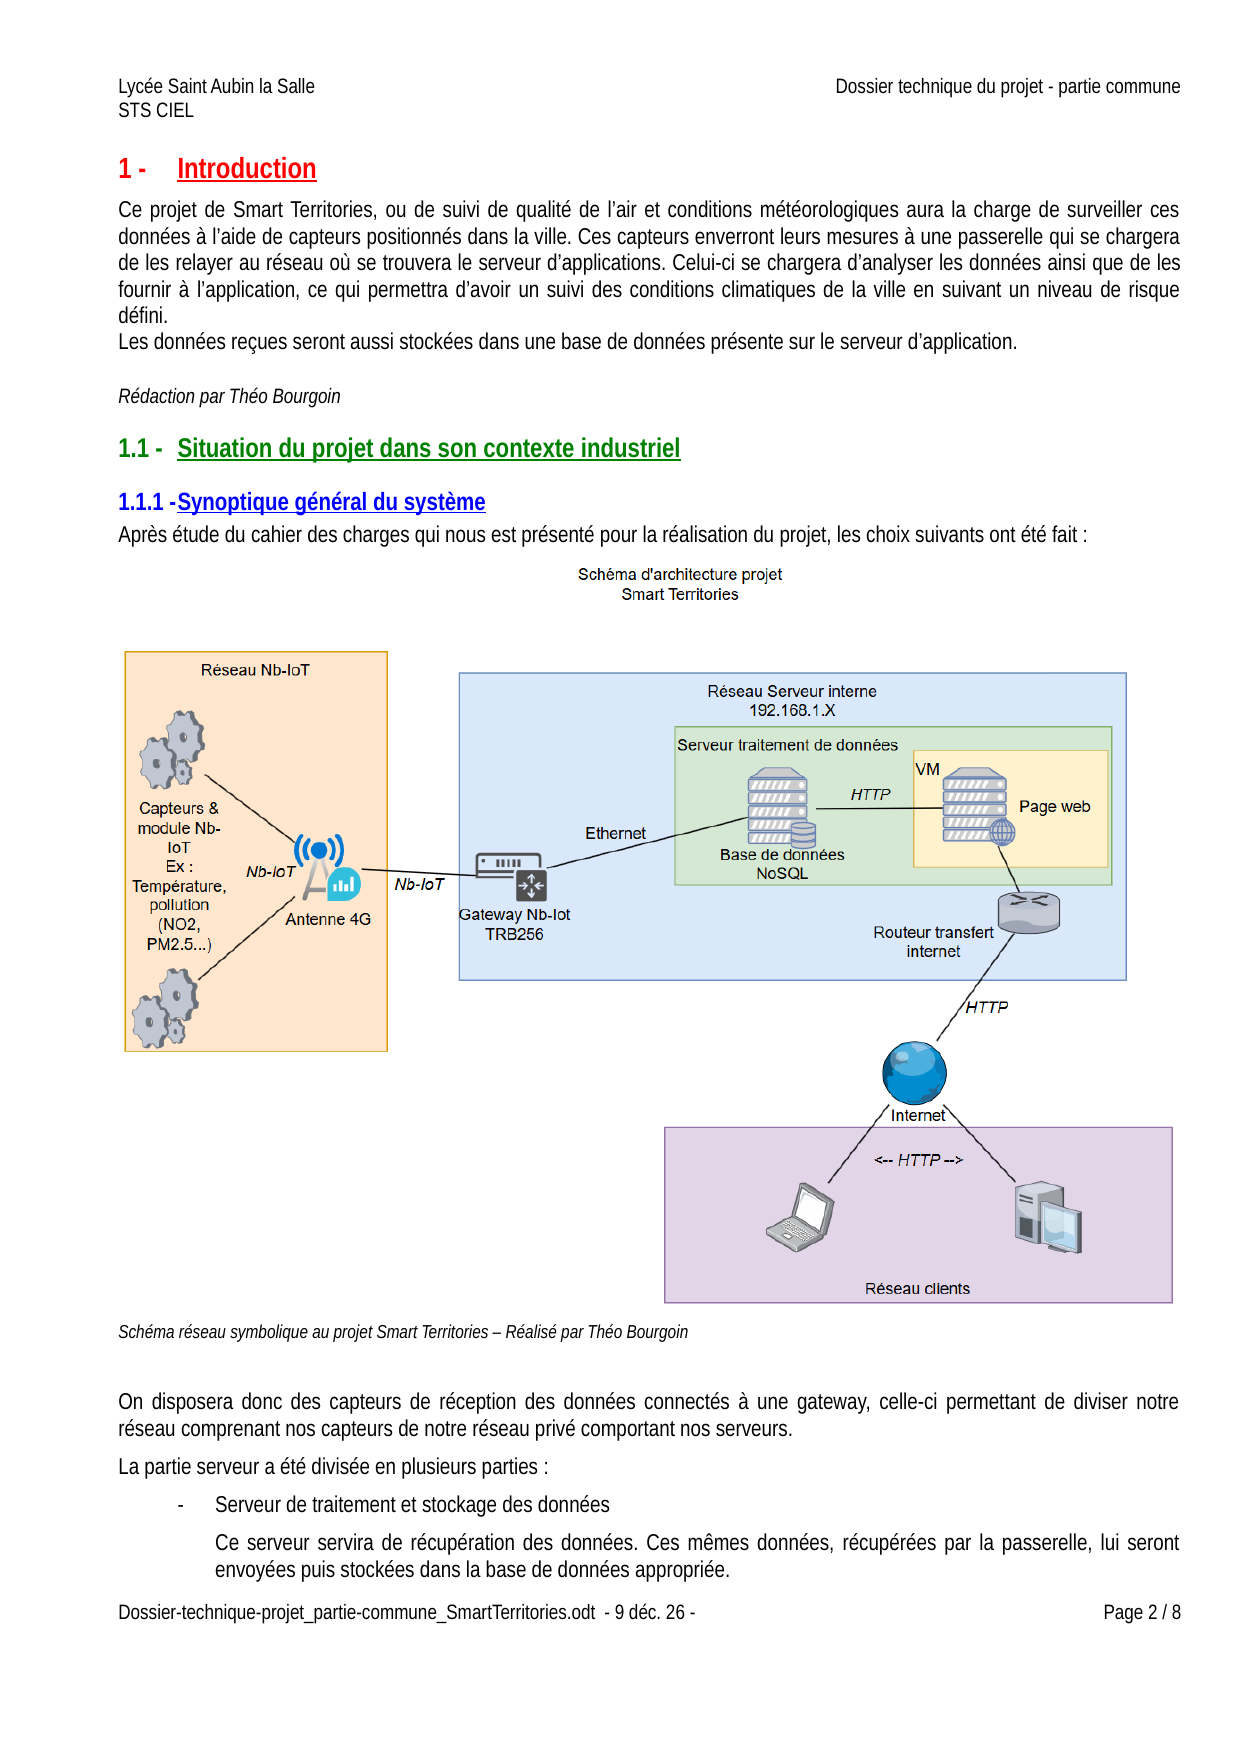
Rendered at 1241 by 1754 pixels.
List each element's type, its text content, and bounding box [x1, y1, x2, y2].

text Les données reçues seront aussi stockées dans une base de données présente sur le serveur d’application. [118, 328, 1181, 354]
text On disposera donc des capteurs de réception des données connectés à une gateway, celle-ci permettant de diviser notre réseau comprenant nos capteurs de notre réseau privé comportant nos serveurs. [118, 1388, 1181, 1441]
subtitle Situation du projet dans son contexte industriel [118, 432, 1181, 463]
text La partie serveur a été divisée en plusieurs parties : [118, 1453, 1181, 1479]
subtitle Introduction [118, 151, 1181, 185]
subtitle Synoptique général du système [118, 487, 1181, 515]
text Rédaction par Théo Bourgoin [118, 384, 1181, 408]
list Serveur de traitement et stockage des données [177, 1491, 1181, 1517]
text Ce projet de Smart Territories, ou de suivi de qualité de l’air et conditions météorologiques aura la charge de surveiller ces données à l’aide de capteurs positionnés dans la ville. Ces capteurs enverront leurs mesures à une passerelle qui se chargera de les relayer au réseau où se trouvera le serveur d’applications. Celui-ci se chargera d’analyser les données ainsi que de les fournir à l’application, ce qui permettra d’avoir un suivi des conditions climatiques de la ville en suivant un niveau de risque défini. [118, 196, 1181, 328]
text Schéma réseau symbolique au projet Smart Territories – Réalisé par Théo Bourgoin [118, 1321, 1181, 1343]
text Après étude du cahier des charges qui nous est présenté pour la réalisation du projet, les choix suivants ont été fait : [118, 521, 1181, 548]
text Ce serveur servira de récupération des données. Ces mêmes données, récupérées par la passerelle, lui seront envoyées puis stockées dans la base de données appropriée. [215, 1529, 1181, 1582]
